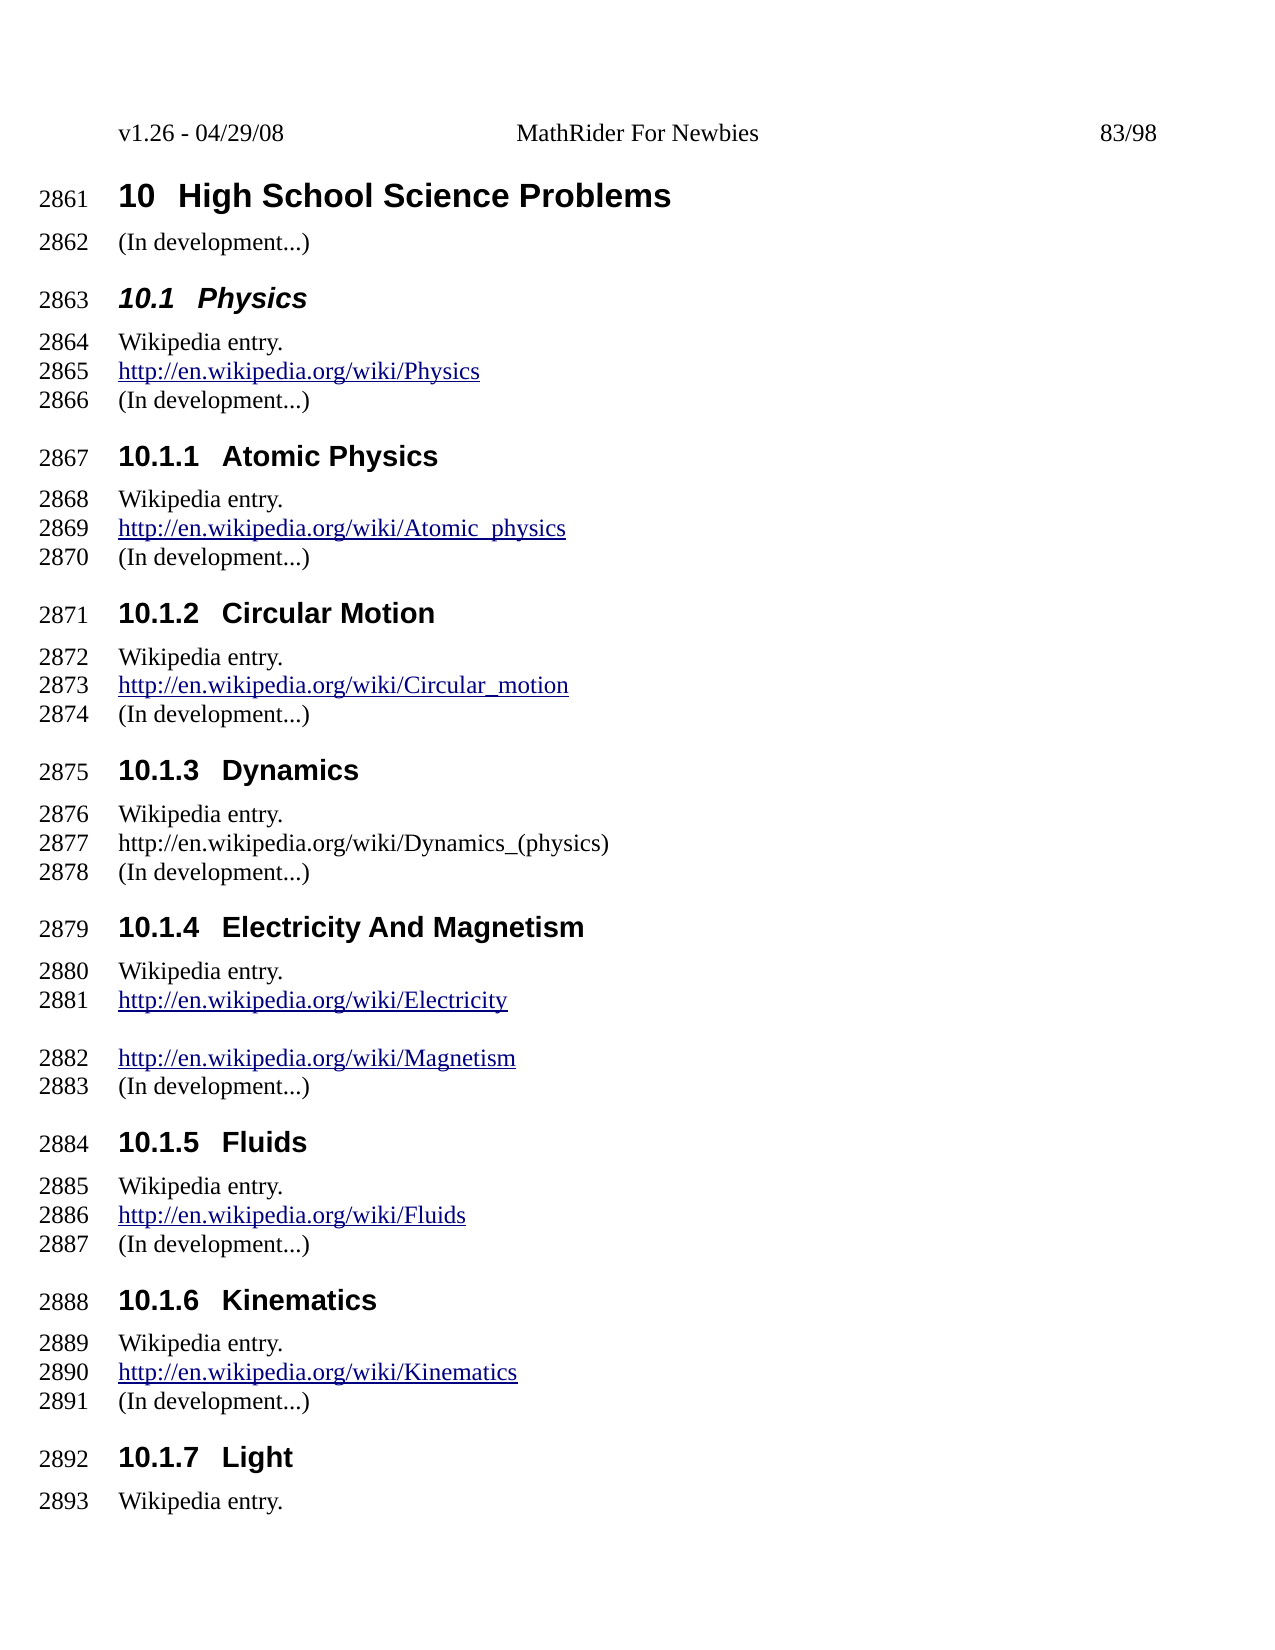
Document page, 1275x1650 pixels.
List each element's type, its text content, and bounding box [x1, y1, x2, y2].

text (In development...) [118, 699, 1157, 728]
subtitle Fluids [118, 1125, 1157, 1159]
text Wikipedia entry. [118, 1486, 1157, 1514]
text (In development...) [118, 227, 1157, 256]
text Wikipedia entry. [118, 799, 1157, 828]
text http://en.wikipedia.org/wiki/Kinematics [118, 1357, 1157, 1386]
text http://en.wikipedia.org/wiki/Physics [118, 356, 1157, 385]
subtitle Dynamics [118, 753, 1157, 787]
text Wikipedia entry. [118, 327, 1157, 356]
subtitle Electricity And Magnetism [118, 910, 1157, 944]
text http://en.wikipedia.org/wiki/Electricity [118, 985, 1157, 1014]
text http://en.wikipedia.org/wiki/Atomic_physics [118, 513, 1157, 542]
text (In development...) [118, 542, 1157, 571]
subtitle Physics [118, 281, 1157, 315]
text (In development...) [118, 1386, 1157, 1415]
subtitle Light [118, 1440, 1157, 1473]
text http://en.wikipedia.org/wiki/Magnetism [118, 1043, 1157, 1071]
text Wikipedia entry. [118, 642, 1157, 671]
text Wikipedia entry. [118, 956, 1157, 985]
subtitle Circular Motion [118, 596, 1157, 629]
text http://en.wikipedia.org/wiki/Circular_motion [118, 671, 1157, 699]
subtitle High School Science Problems [118, 176, 1157, 215]
subtitle Kinematics [118, 1282, 1157, 1316]
text http://en.wikipedia.org/wiki/Dynamics_(physics) [118, 828, 1157, 857]
text (In development...) [118, 385, 1157, 413]
text http://en.wikipedia.org/wiki/Fluids [118, 1200, 1157, 1229]
text (In development...) [118, 857, 1157, 885]
text Wikipedia entry. [118, 1328, 1157, 1357]
subtitle Atomic Physics [118, 438, 1157, 472]
text Wikipedia entry. [118, 484, 1157, 513]
text Wikipedia entry. [118, 1171, 1157, 1200]
text (In development...) [118, 1071, 1157, 1100]
text (In development...) [118, 1229, 1157, 1257]
